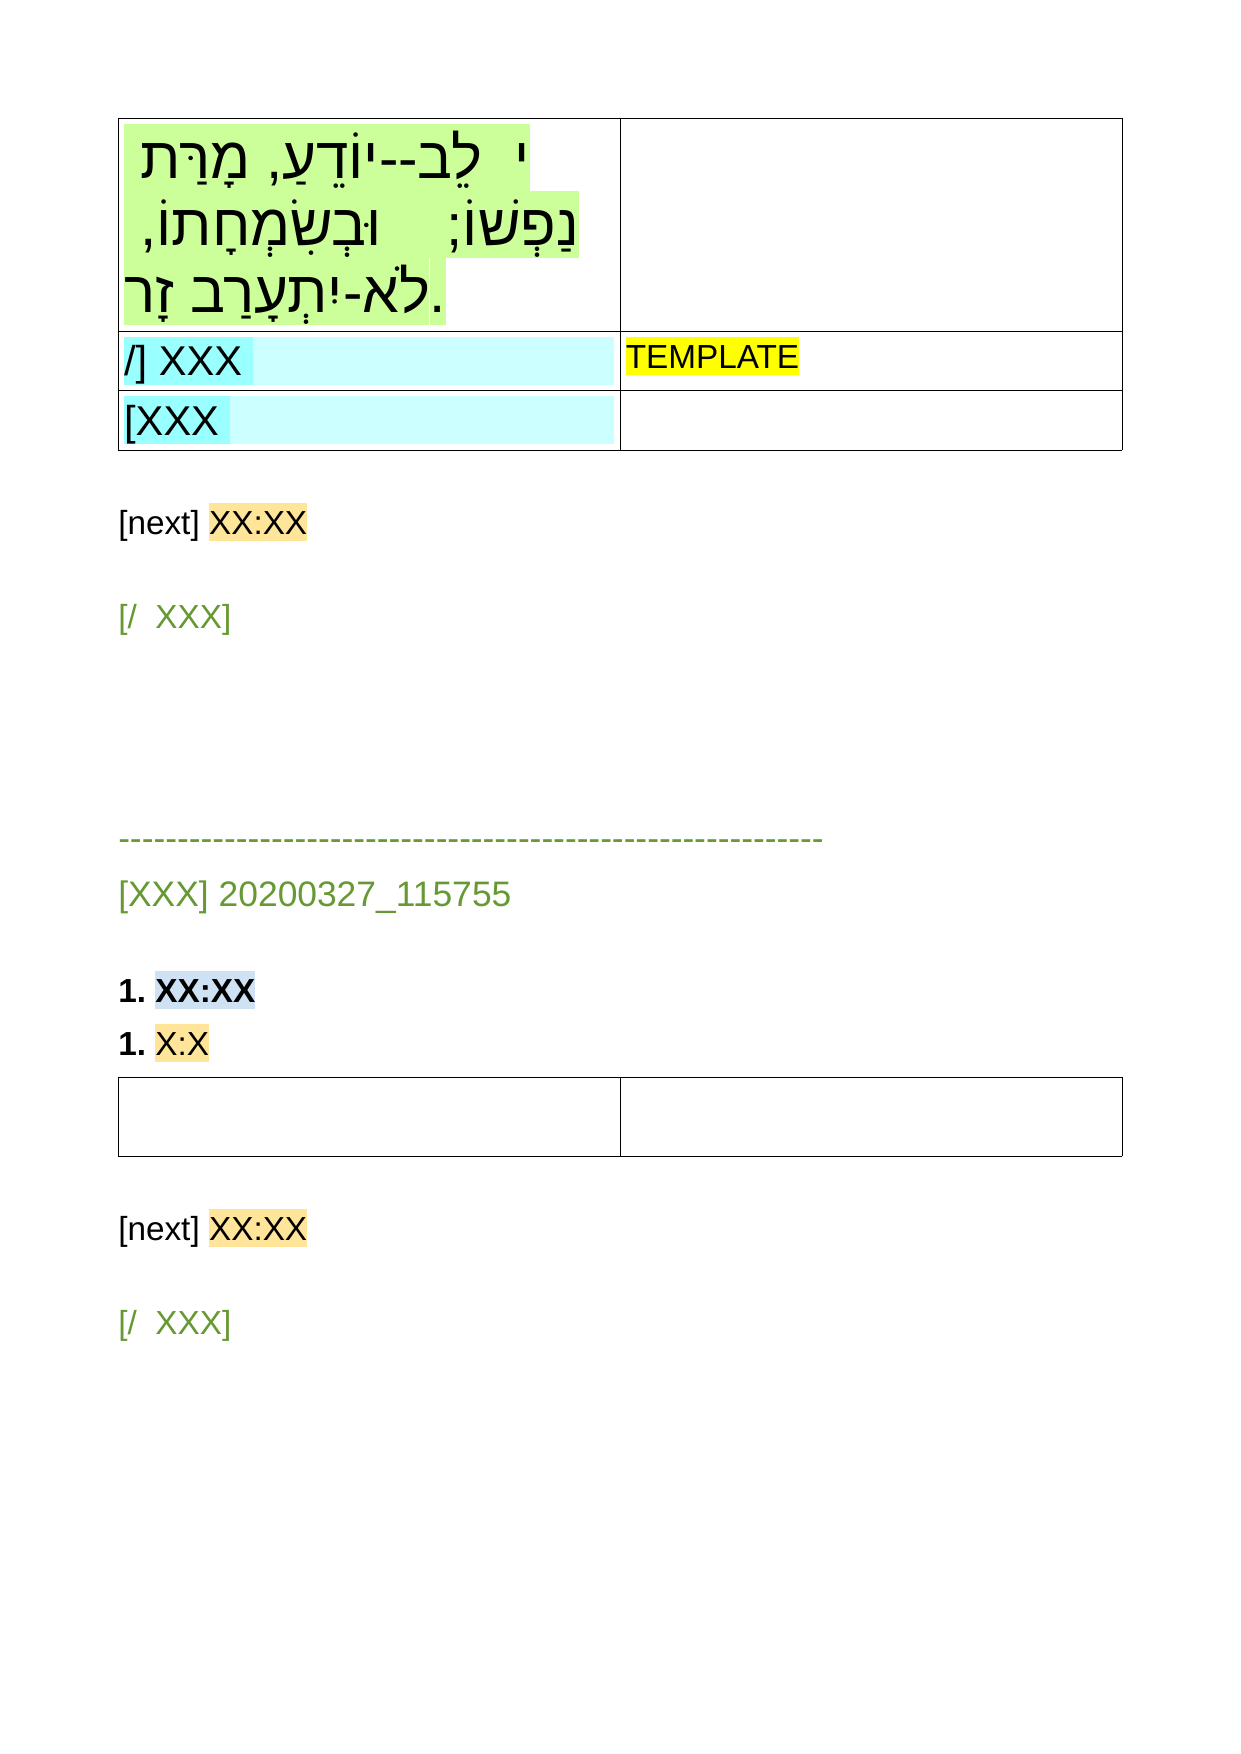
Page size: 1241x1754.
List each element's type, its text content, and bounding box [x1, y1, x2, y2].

table_cell /] XXX [119, 332, 620, 390]
text [next] XX:XX [118, 1209, 1122, 1247]
text [next] XX:XX [118, 503, 1122, 541]
table_cell [621, 391, 1122, 450]
text ------------------------------------------------------------ [118, 817, 1122, 858]
table_header [621, 1078, 1122, 1156]
text 1. X:X [118, 1024, 1122, 1062]
table_cell [XXX [119, 391, 620, 450]
text 1. XX:XX [118, 971, 1122, 1009]
text [/ XXX] [118, 1303, 1122, 1341]
text [/ XXX] [118, 597, 1122, 636]
text [XXX] 20200327_115755 [118, 873, 1122, 914]
table_cell [621, 119, 1122, 331]
table_cell 14:10 י לֵב--יוֹדֵעַ, מָרַּת נַפְשׁוֹ; וּבְשִׂמְחָתוֹ, לֹא-יִתְעָרַב זָר. [119, 119, 620, 331]
table_header [119, 1078, 620, 1156]
table_cell TEMPLATE [621, 332, 1122, 390]
